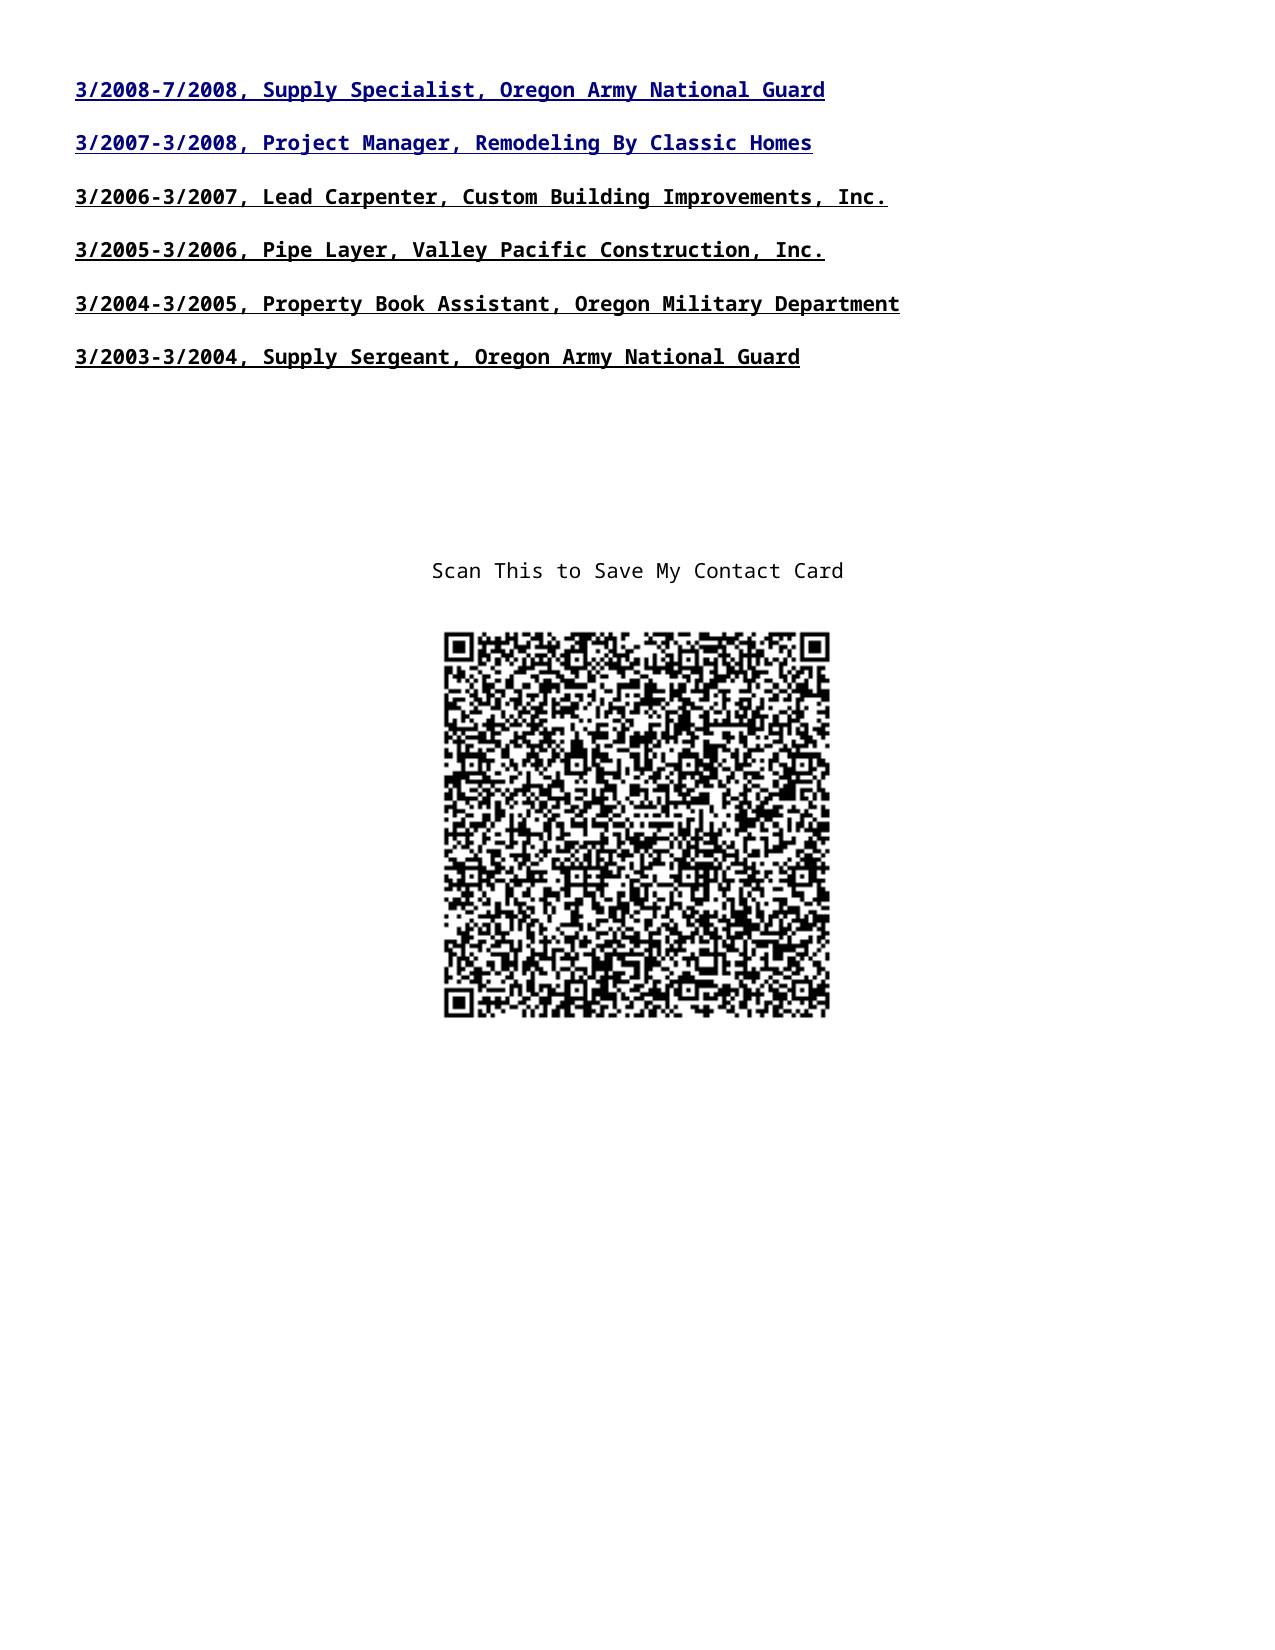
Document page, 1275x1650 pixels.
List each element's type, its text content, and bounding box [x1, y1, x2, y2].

text Scan This to Save My Contact Card [75, 556, 1200, 584]
text 3/2003-3/2004, Supply Sergeant, Oregon Army National Guard [75, 342, 1200, 371]
text 3/2008-7/2008, Supply Specialist, Oregon Army National Guard [75, 75, 1200, 103]
text 3/2007-3/2008, Project Manager, Remodeling By Classic Homes [75, 128, 1200, 157]
text 3/2004-3/2005, Property Book Assistant, Oregon Military Department [75, 289, 1200, 317]
text 3/2006-3/2007, Lead Carpenter, Custom Building Improvements, Inc. [75, 182, 1200, 210]
text 3/2005-3/2006, Pipe Layer, Valley Pacific Construction, Inc. [75, 235, 1200, 264]
